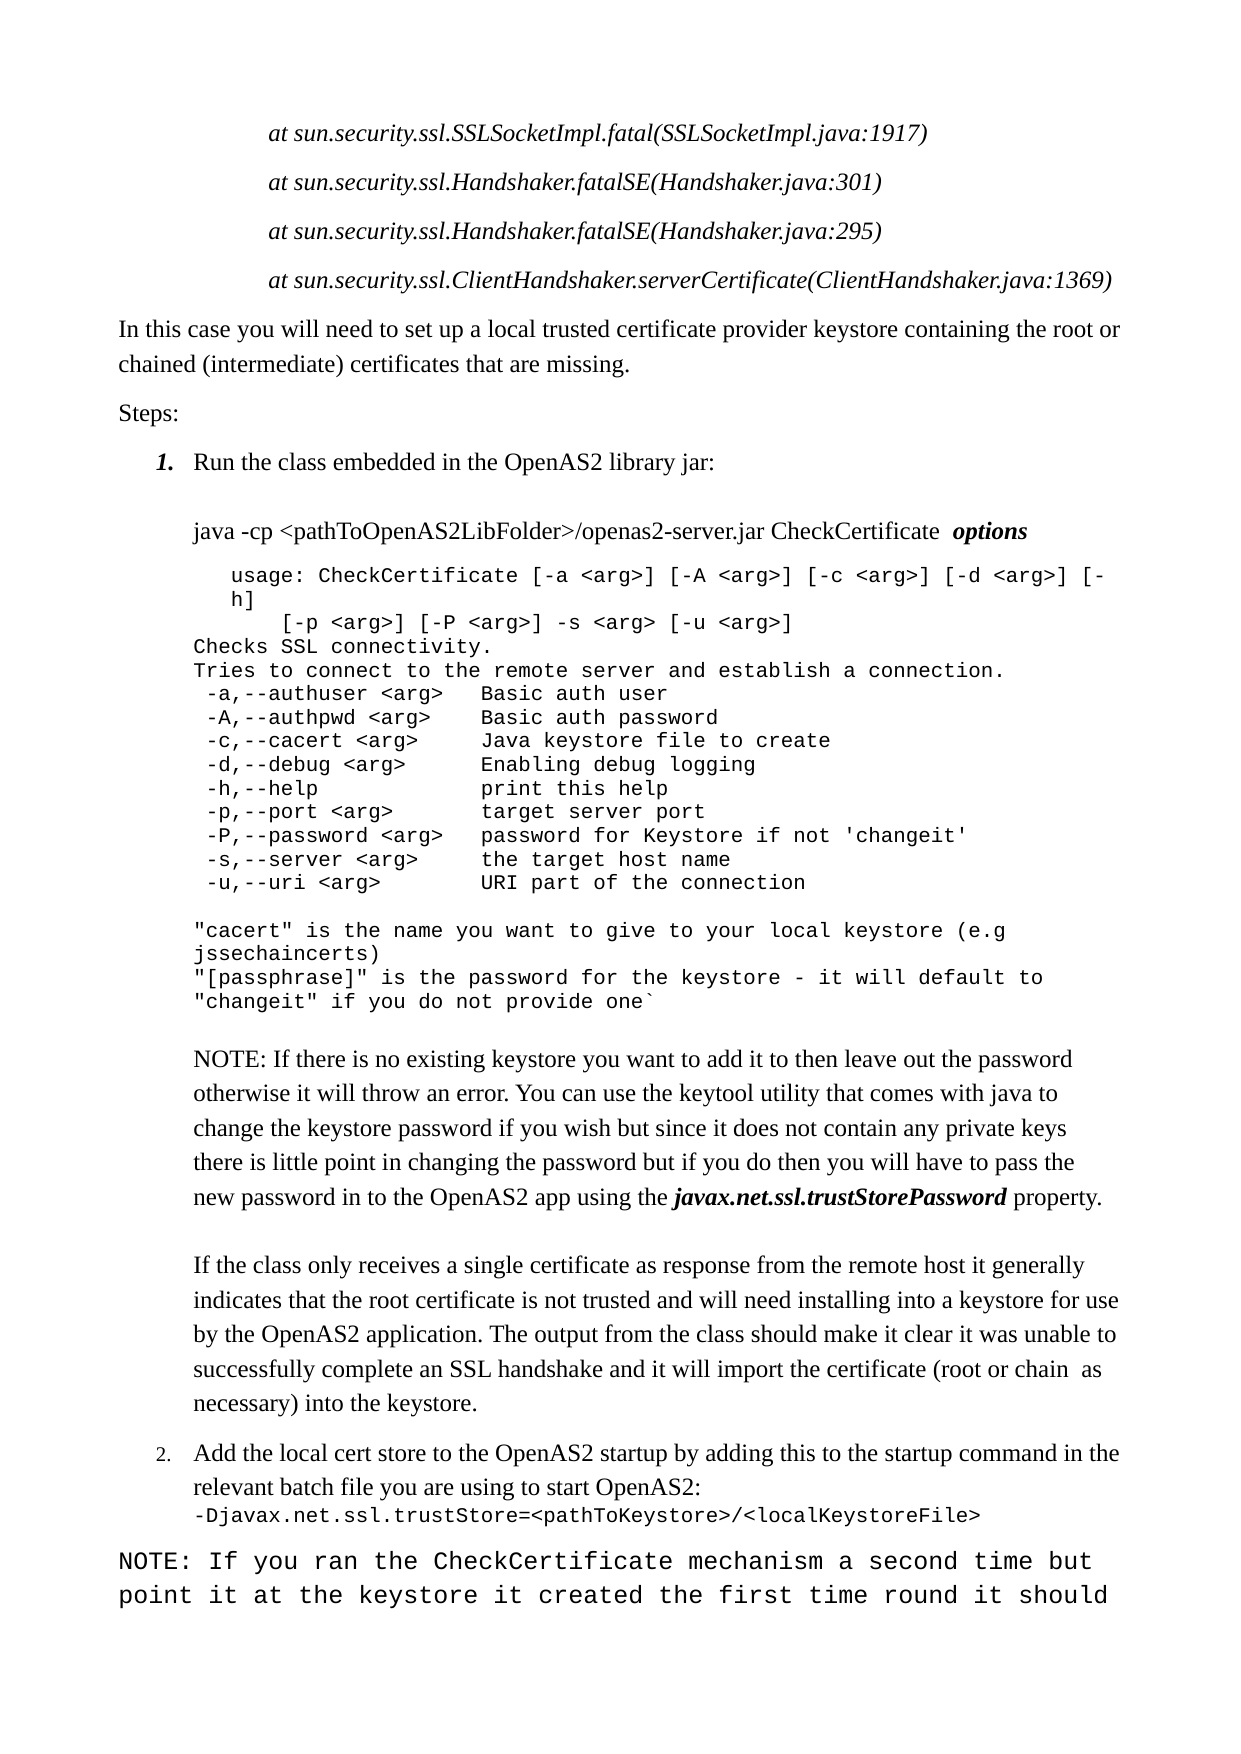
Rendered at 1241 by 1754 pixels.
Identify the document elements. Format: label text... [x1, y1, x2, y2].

text -s,--server <arg> the target host name [193, 849, 1122, 872]
list NOTE: If there is no existing keystore you want to add it to then leave out the password otherwise it will throw an error. You can use the keytool utility that comes with java to change the keystore password if you wish but since it does not contain any private keys there is little point in changing the password but if you do then you will have to pass the new password in to the OpenAS2 app using the javax.net.ssl.trustStorePassword property. If the class only receives a single certificate as response from the remote host it generally indicates that the root certificate is not trusted and will need installing into a keystore for use by the OpenAS2 application. The output from the class should make it clear it was unable to successfully complete an SSL handshake and it will import the certificate (root or chain as necessary) into the keystore. [156, 1044, 1122, 1417]
list "cacert" is the name you want to give to your local keystore (e.g jssechaincerts) [156, 920, 1122, 967]
list usage: CheckCertificate [-a <arg>] [-A <arg>] [-c <arg>] [-d <arg>] [-h] [193, 565, 1122, 612]
text Tries to connect to the remote server and establish a connection. [193, 659, 1122, 683]
text -u,--uri <arg> URI part of the connection [193, 872, 1122, 896]
text -P,--password <arg> password for Keystore if not 'changeit' [193, 825, 1122, 849]
text NOTE: If you ran the CheckCertificate mechanism a second time but point it at the keystore it created the first time round it should [118, 1548, 1122, 1611]
list Add the local cert store to the OpenAS2 startup by adding this to the startup command in the relevant batch file you are using to start OpenAS2: -Djavax.net.ssl.trustStore=<pathToKeystore>/<localKeystoreFile> [156, 1438, 1122, 1529]
text at sun.security.ssl.Handshaker.fatalSE(Handshaker.java:295) [193, 216, 1122, 245]
text [-p <arg>] [-P <arg>] -s <arg> [-u <arg>] [193, 612, 1122, 636]
text -d,--debug <arg> Enabling debug logging [193, 754, 1122, 778]
list Run the class embedded in the OpenAS2 library jar: java -cp <pathToOpenAS2LibFolder>/openas2-server.jar CheckCertificate options [156, 447, 1122, 545]
text at sun.security.ssl.ClientHandshaker.serverCertificate(ClientHandshaker.java:1369) [193, 265, 1122, 294]
text -a,--authuser <arg> Basic auth user [193, 683, 1122, 707]
text In this case you will need to set up a local trusted certificate provider keystore containing the root or chained (intermediate) certificates that are missing. [118, 314, 1122, 378]
text at sun.security.ssl.SSLSocketImpl.fatal(SSLSocketImpl.java:1917) [193, 118, 1122, 147]
text -A,--authpwd <arg> Basic auth password [193, 707, 1122, 731]
list "[passphrase]" is the password for the keystore - it will default to "changeit" if you do not provide one` [156, 967, 1122, 1014]
text Steps: [118, 398, 1122, 427]
text Checks SSL connectivity. [193, 636, 1122, 659]
text at sun.security.ssl.Handshaker.fatalSE(Handshaker.java:301) [193, 167, 1122, 196]
text -h,--help print this help [193, 778, 1122, 801]
text -p,--port <arg> target server port [193, 801, 1122, 825]
text -c,--cacert <arg> Java keystore file to create [193, 731, 1122, 754]
